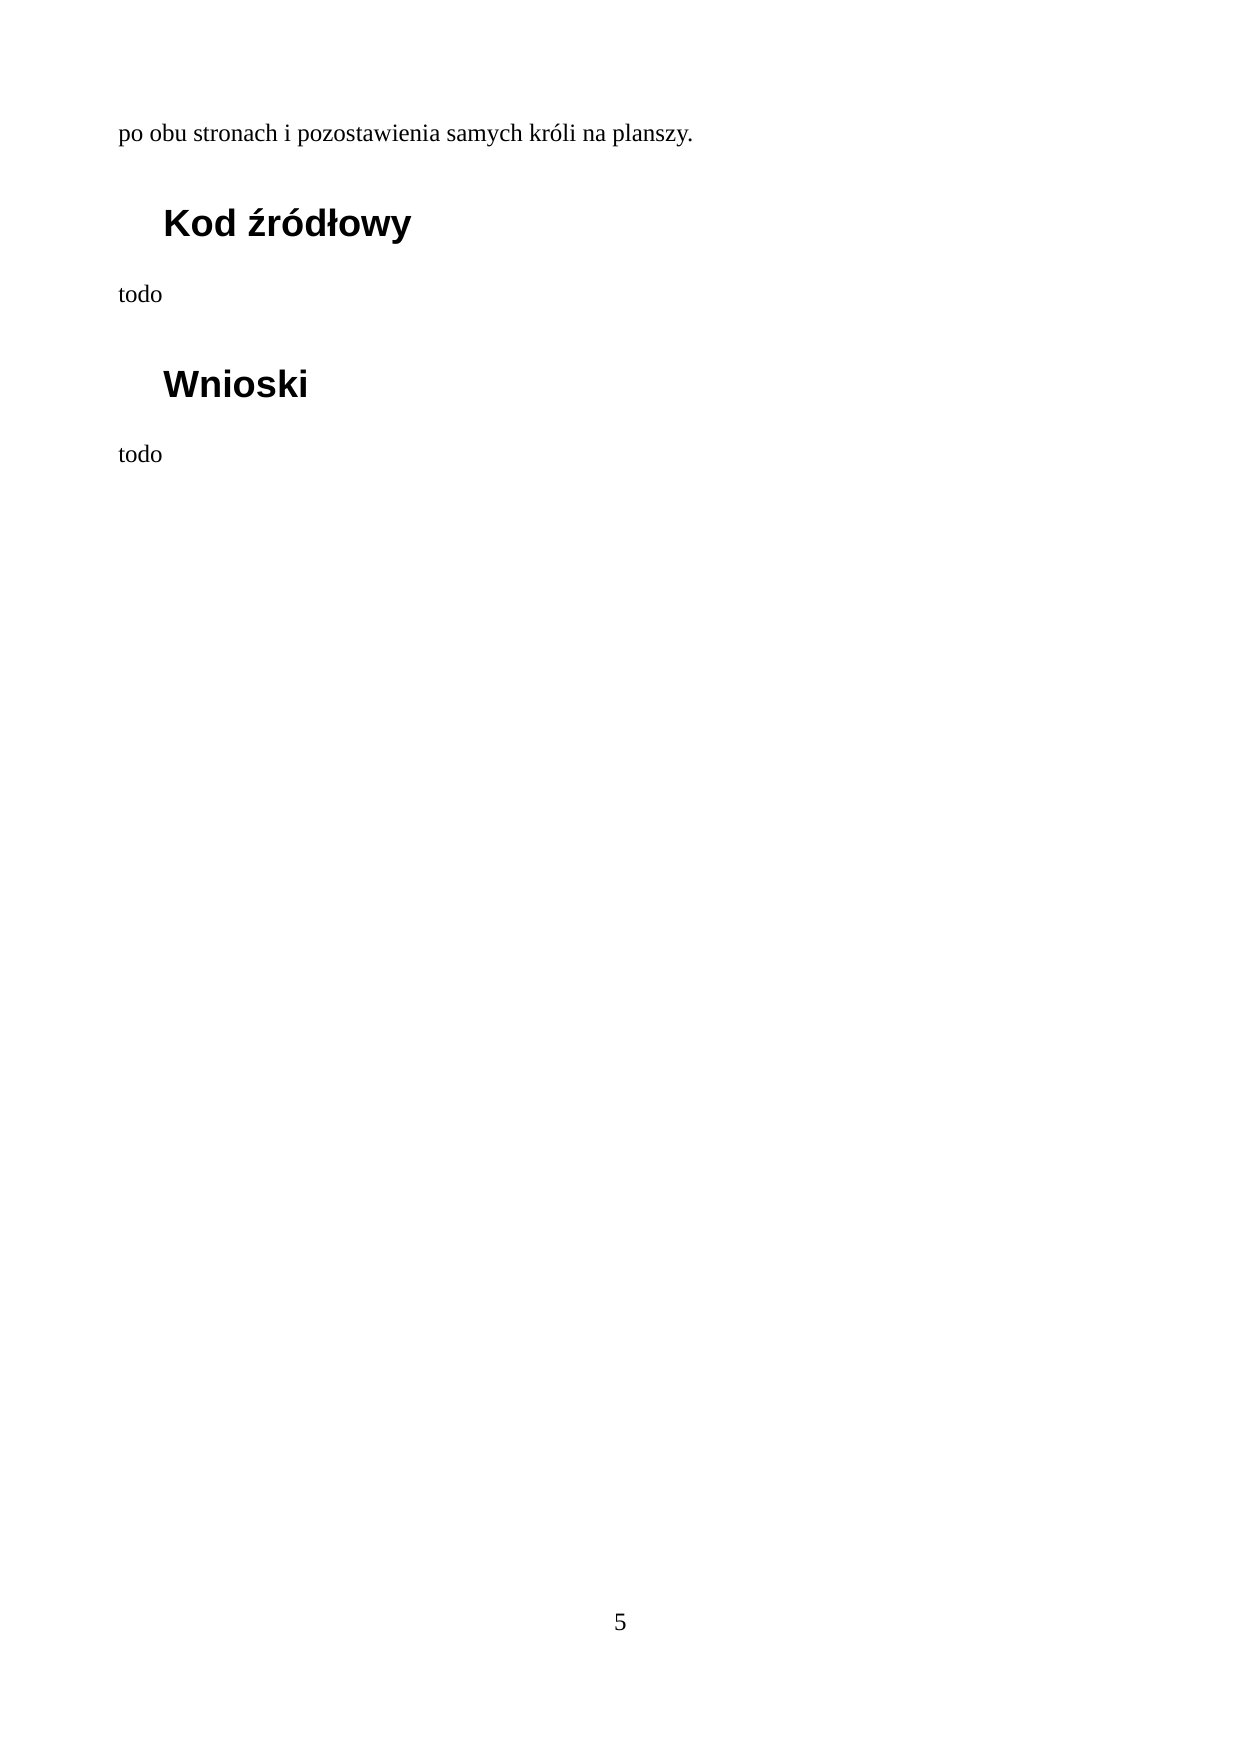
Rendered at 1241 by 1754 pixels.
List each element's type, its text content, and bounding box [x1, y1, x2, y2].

text todo [118, 279, 1122, 307]
subtitle Kod źródłowy [118, 201, 1122, 244]
text po obu stronach i pozostawienia samych króli na planszy. [118, 118, 1122, 147]
text todo [118, 439, 1122, 468]
subtitle Wnioski [118, 361, 1122, 405]
